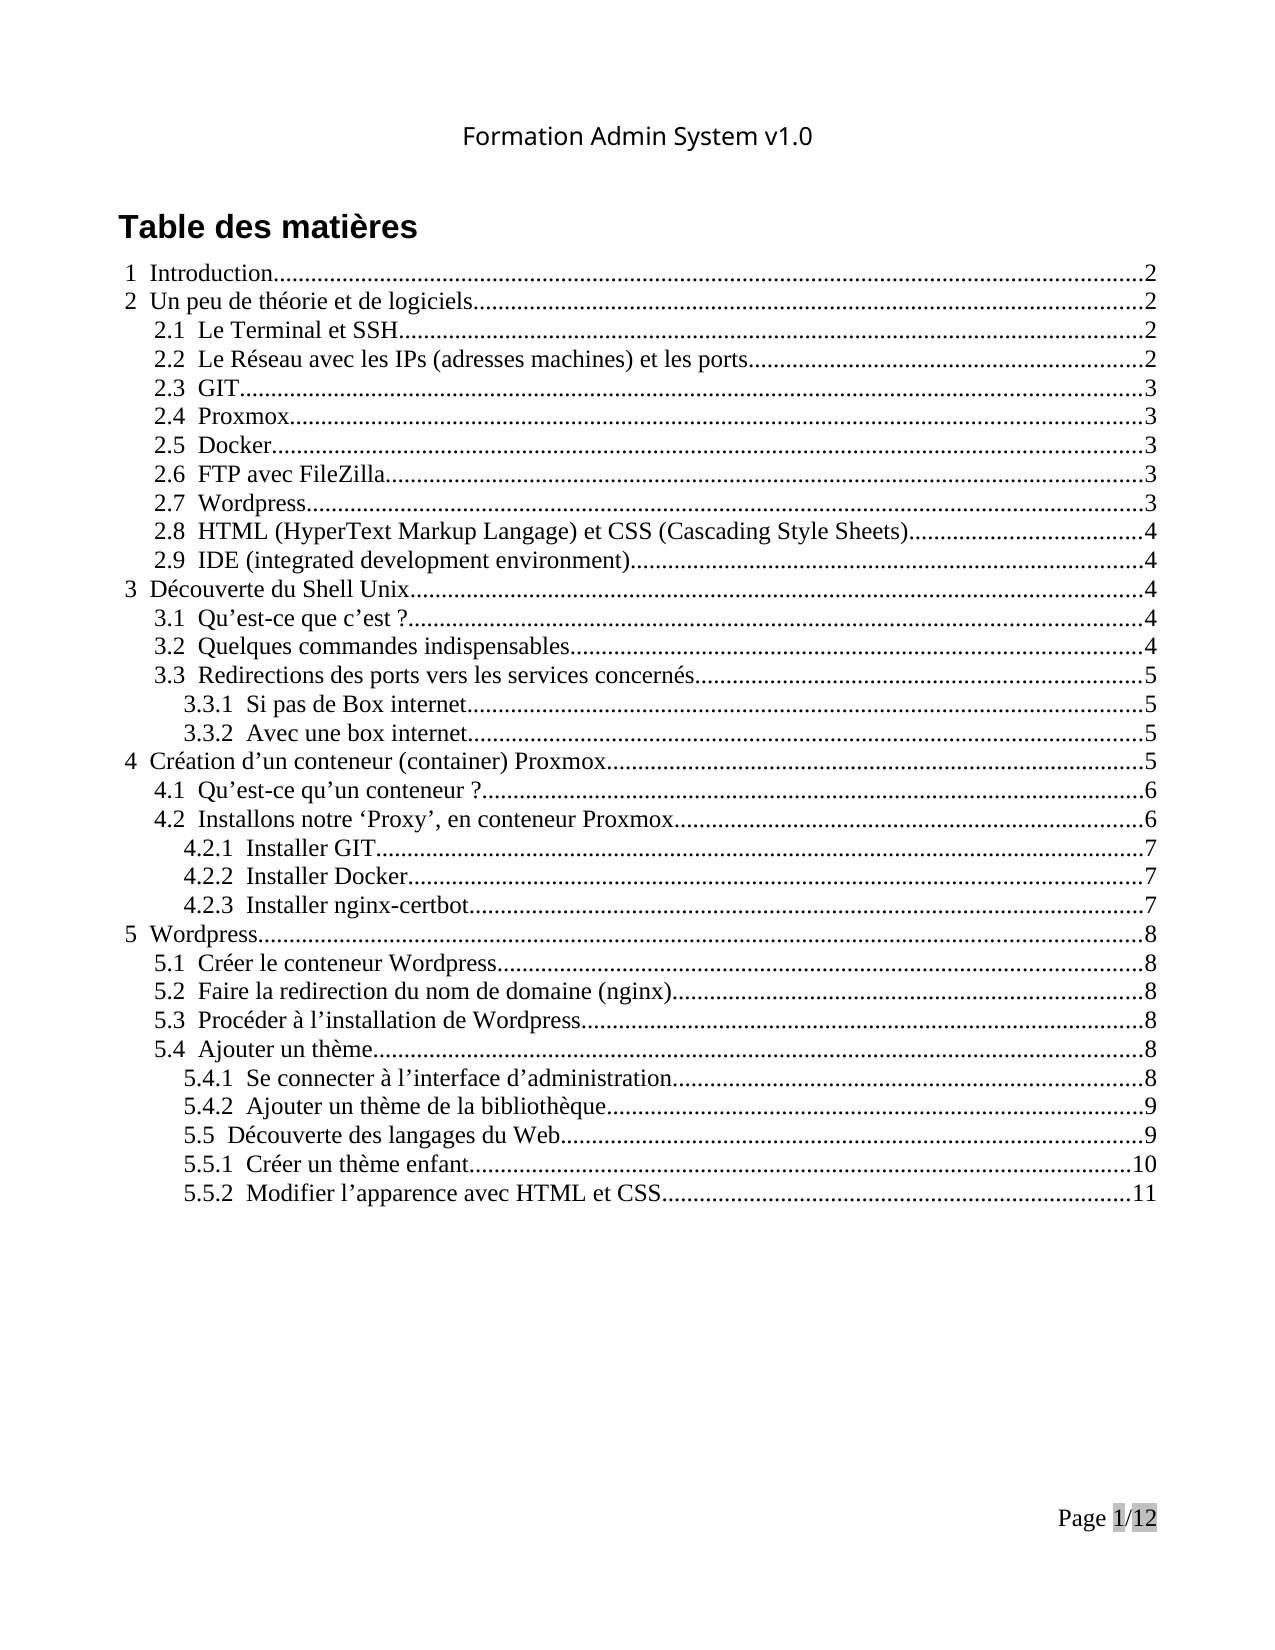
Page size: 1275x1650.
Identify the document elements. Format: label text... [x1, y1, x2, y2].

text 5.5.2 Modifier l’apparence avec HTML et CSS 11 [177, 1178, 1157, 1206]
text 3 Découverte du Shell Unix 4 [118, 574, 1157, 603]
text 3.3 Redirections des ports vers les services concernés. 5 [148, 660, 1157, 689]
text 3.2 Quelques commandes indispensables. 4 [148, 631, 1157, 660]
text 5.5.1 Créer un thème enfant 10 [177, 1149, 1157, 1178]
text 5.4 Ajouter un thème 8 [148, 1034, 1157, 1063]
text 5.3 Procéder à l’installation de Wordpress 8 [148, 1005, 1157, 1034]
text 4.1 Qu’est-ce qu’un conteneur ? 6 [148, 775, 1157, 804]
text 2.8 HTML (HyperText Markup Langage) et CSS (Cascading Style Sheets) 4 [148, 516, 1157, 545]
text 2.3 GIT 3 [148, 373, 1157, 401]
text 4.2.3 Installer nginx-certbot 7 [177, 890, 1157, 919]
text 2 Un peu de théorie et de logiciels 2 [118, 286, 1157, 315]
text 4 Création d’un conteneur (container) Proxmox. 5 [118, 746, 1157, 775]
text 2.5 Docker 3 [148, 430, 1157, 459]
text 5.4.1 Se connecter à l’interface d’administration 8 [177, 1063, 1157, 1091]
text 5.2 Faire la redirection du nom de domaine (nginx) 8 [148, 976, 1157, 1005]
text 2.2 Le Réseau avec les IPs (adresses machines) et les ports 2 [148, 344, 1157, 373]
text 5.1 Créer le conteneur Wordpress 8 [148, 948, 1157, 976]
text 4.2.2 Installer Docker 7 [177, 861, 1157, 890]
text 3.1 Qu’est-ce que c’est ? 4 [148, 603, 1157, 631]
text 2.6 FTP avec FileZilla 3 [148, 459, 1157, 488]
text 4.2.1 Installer GIT 7 [177, 833, 1157, 861]
text 2.9 IDE (integrated development environment) 4 [148, 545, 1157, 574]
text 1 Introduction 2 [118, 258, 1157, 286]
text 2.1 Le Terminal et SSH 2 [148, 315, 1157, 344]
text 5.5 Découverte des langages du Web. 9 [177, 1120, 1157, 1149]
text 2.7 Wordpress 3 [148, 488, 1157, 516]
text 3.3.2 Avec une box internet 5 [177, 718, 1157, 746]
text 3.3.1 Si pas de Box internet. 5 [177, 689, 1157, 718]
text 5.4.2 Ajouter un thème de la bibliothèque 9 [177, 1091, 1157, 1120]
text 5 Wordpress 8 [118, 919, 1157, 948]
text 4.2 Installons notre ‘Proxy’, en conteneur Proxmox. 6 [148, 804, 1157, 833]
subtitle Table des matières [118, 207, 1157, 245]
text 2.4 Proxmox 3 [148, 401, 1157, 430]
